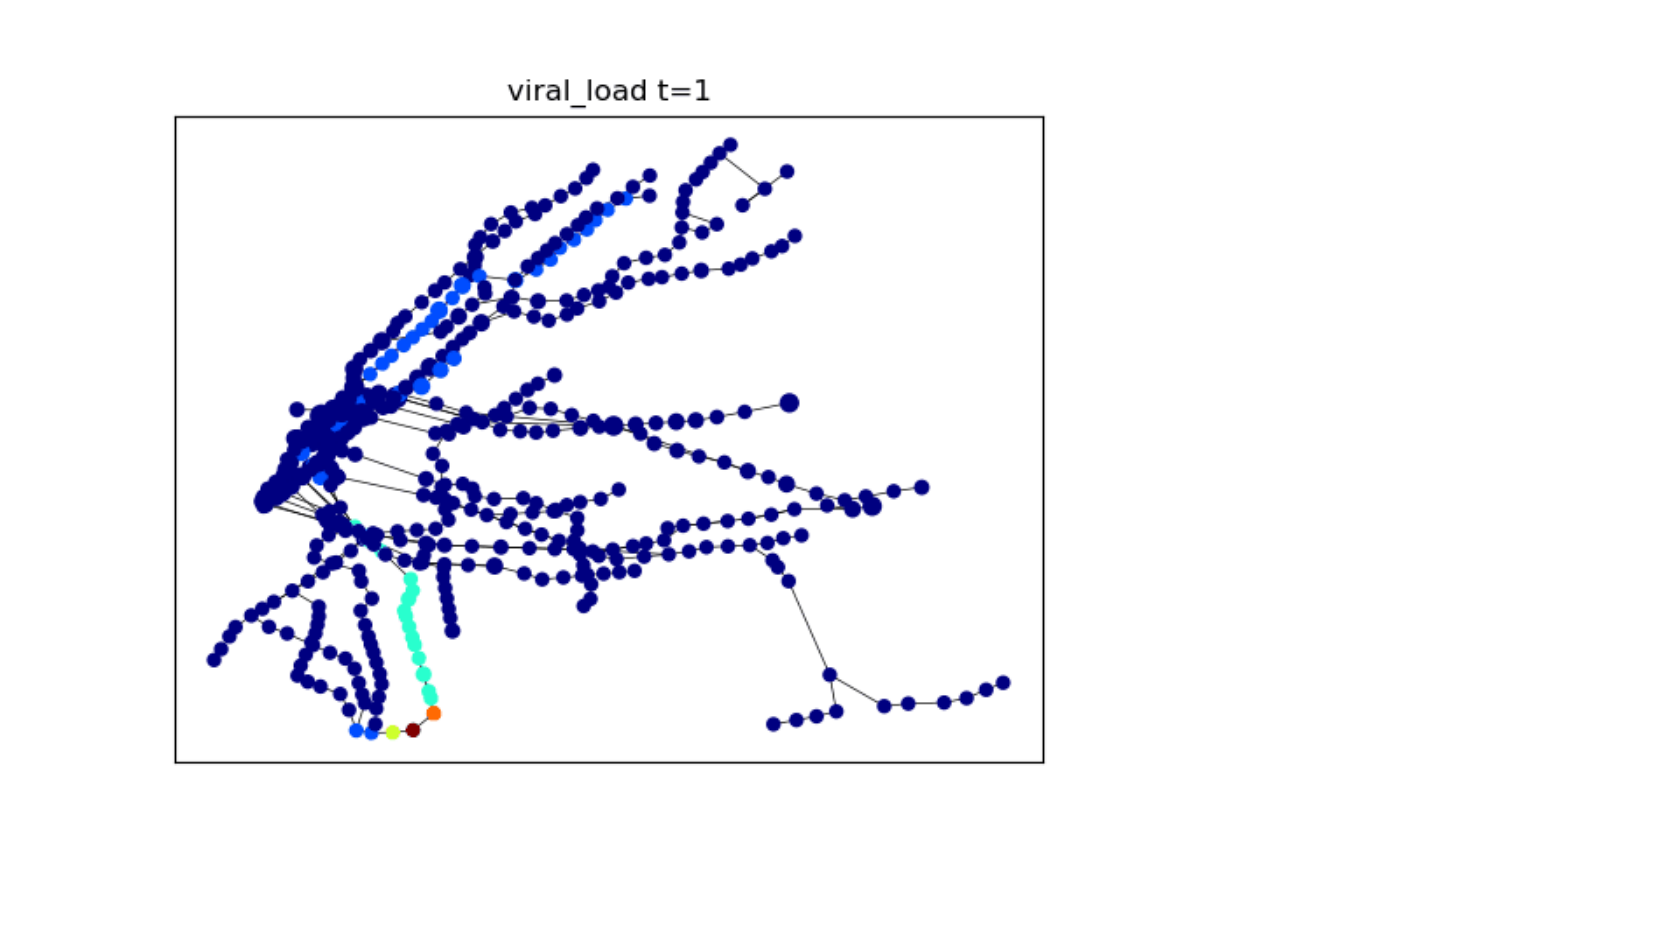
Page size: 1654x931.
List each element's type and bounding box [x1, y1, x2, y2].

picture [35, 15, 1156, 856]
